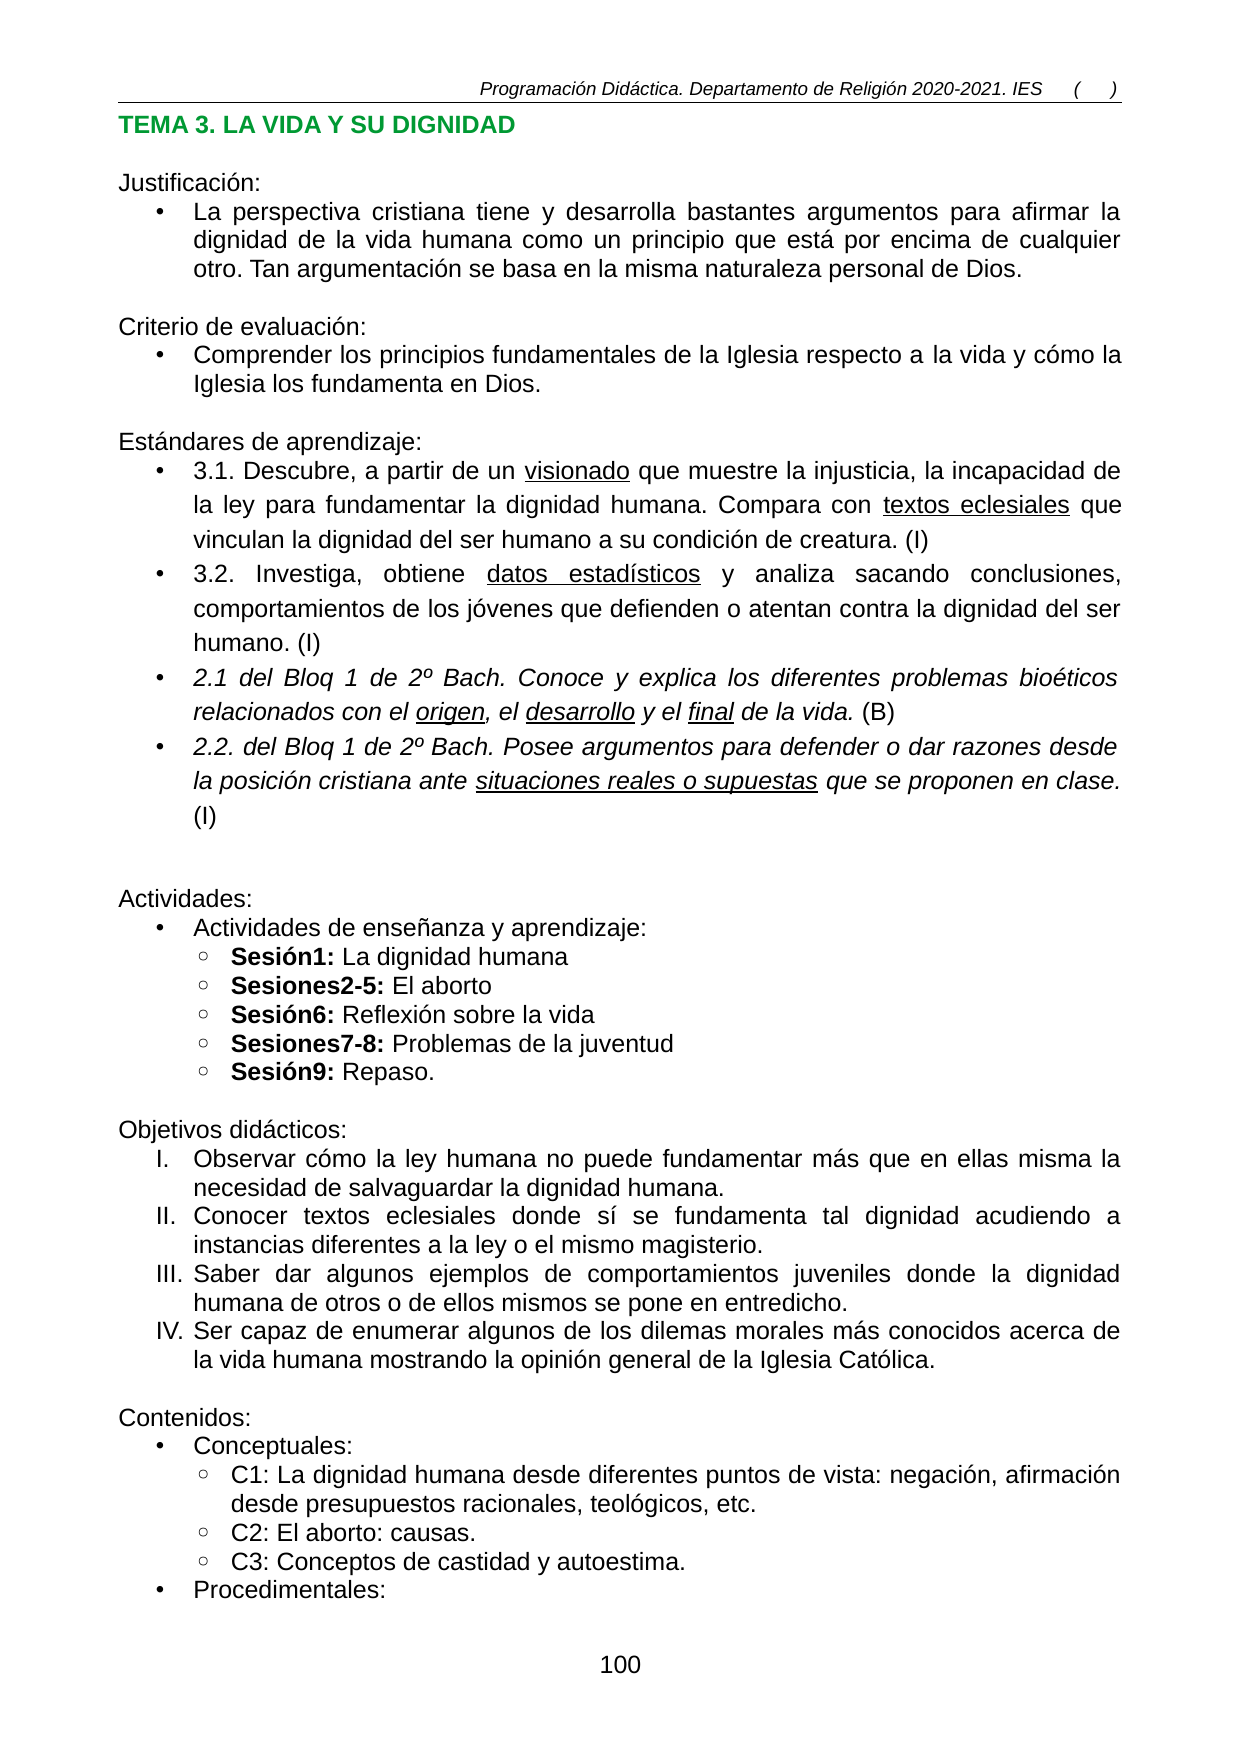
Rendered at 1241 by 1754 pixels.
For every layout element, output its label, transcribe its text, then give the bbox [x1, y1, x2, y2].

list Observar cómo la ley humana no puede fundamentar más que en ellas misma la necesidad de salvaguardar la dignidad humana. [156, 1144, 1122, 1201]
list Conocer textos eclesiales donde sí se fundamenta tal dignidad acudiendo a instancias diferentes a la ley o el mismo magisterio. [156, 1201, 1122, 1259]
list La perspectiva cristiana tiene y desarrolla bastantes argumentos para afirmar la dignidad de la vida humana como un principio que está por encima de cualquier otro. Tan argumentación se basa en la misma naturaleza personal de Dios. [156, 197, 1122, 283]
text Criterio de evaluación: [118, 312, 1122, 341]
list 3.2. Investiga, obtiene datos estadísticos y analiza sacando conclusiones, comportamientos de los jóvenes que defienden o atentan contra la dignidad del ser humano. (I) [156, 559, 1122, 657]
list Sesión1: La dignidad humana [193, 942, 1122, 971]
list 2.2. del Bloq 1 de 2º Bach. Posee argumentos para defender o dar razones desde la posición cristiana ante situaciones reales o supuestas que se proponen en clase. (I) [156, 732, 1122, 829]
list Saber dar algunos ejemplos de comportamientos juveniles donde la dignidad humana de otros o de ellos mismos se pone en entredicho. [156, 1259, 1122, 1316]
text Contenidos: [118, 1402, 1122, 1431]
list Sesiones7-8: Problemas de la juventud [193, 1028, 1122, 1057]
list Comprender los principios fundamentales de la Iglesia respecto a la vida y cómo la Iglesia los fundamenta en Dios. [156, 341, 1122, 398]
list C1: La dignidad humana desde diferentes puntos de vista: negación, afirmación desde presupuestos racionales, teológicos, etc. [193, 1460, 1122, 1518]
list Sesión9: Repaso. [193, 1057, 1122, 1086]
text TEMA 3. LA VIDA Y SU DIGNIDAD [118, 110, 1122, 139]
list C2: El aborto: causas. [193, 1518, 1122, 1547]
list 3.1. Descubre, a partir de un visionado que muestre la injusticia, la incapacidad de la ley para fundamentar la dignidad humana. Compara con textos eclesiales que vinculan la dignidad del ser humano a su condición de creatura. (I) [156, 456, 1122, 553]
list Ser capaz de enumerar algunos de los dilemas morales más conocidos acerca de la vida humana mostrando la opinión general de la Iglesia Católica. [156, 1316, 1122, 1374]
list Sesiones2-5: El aborto [193, 971, 1122, 1000]
list Conceptuales: [156, 1431, 1122, 1460]
text Justificación: [118, 168, 1122, 197]
text Estándares de aprendizaje: [118, 427, 1122, 456]
list Sesión6: Reflexión sobre la vida [193, 1000, 1122, 1028]
list 2.1 del Bloq 1 de 2º Bach. Conoce y explica los diferentes problemas bioéticos relacionados con el origen, el desarrollo y el final de la vida. (B) [156, 663, 1122, 726]
text Actividades: [118, 884, 1122, 913]
list Procedimentales: [156, 1575, 1122, 1604]
list C3: Conceptos de castidad y autoestima. [193, 1547, 1122, 1575]
text Objetivos didácticos: [118, 1115, 1122, 1144]
list Actividades de enseñanza y aprendizaje: [156, 913, 1122, 942]
